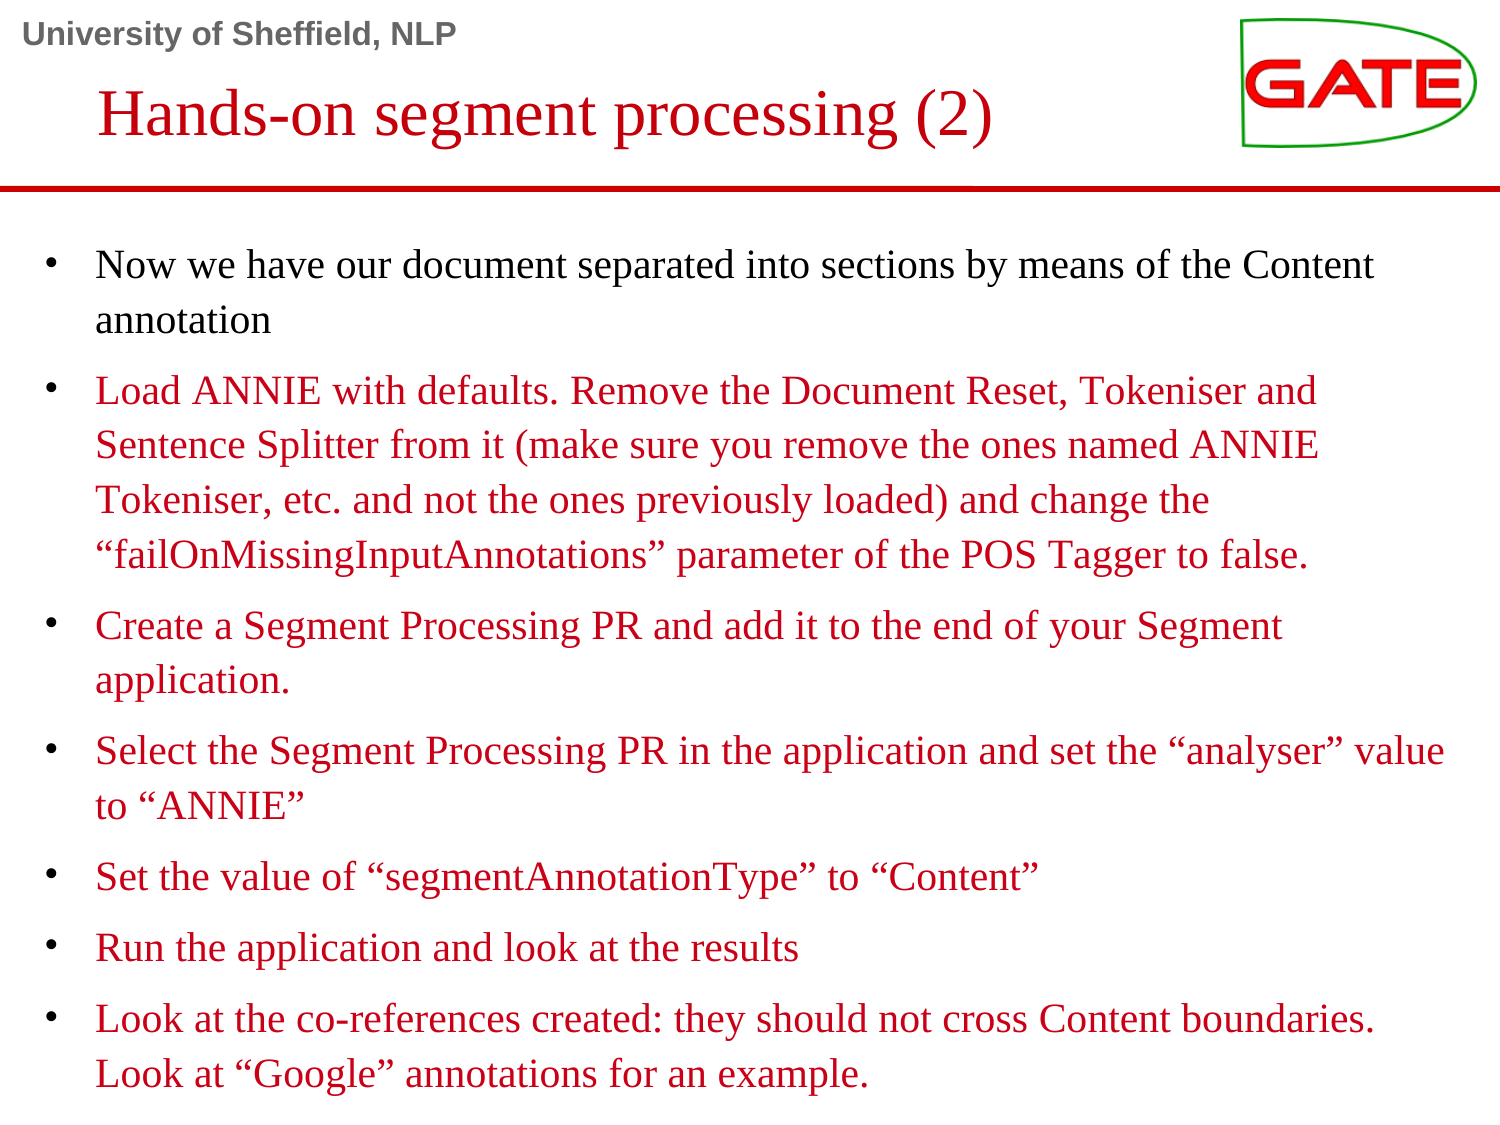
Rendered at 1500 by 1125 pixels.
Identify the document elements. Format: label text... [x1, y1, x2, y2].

picture [1412, 18, 1477, 148]
list Now we have our document separated into sections by means of the Content annotation Load ANNIE with defaults. Remove the Document Reset, Tokeniser and Sentence Splitter from it (make sure you remove the ones named ANNIE Tokeniser, etc. and not the ones previously loaded) and change the “failOnMissingInputAnnotations” parameter of the POS Tagger to false. Create a Segment Processing PR and add it to the end of your Segment application. Select the Segment Processing PR in the application and set the “analyser” value to “ANNIE” Set the value of “segmentAnnotationType” to “Content” Run the application and look at the results Look at the co-references created: they should not cross Content boundaries. Look at “Google” annotations for an example. [29, 224, 1477, 1106]
title Hands-on segment processing (2) [82, 11, 1412, 206]
